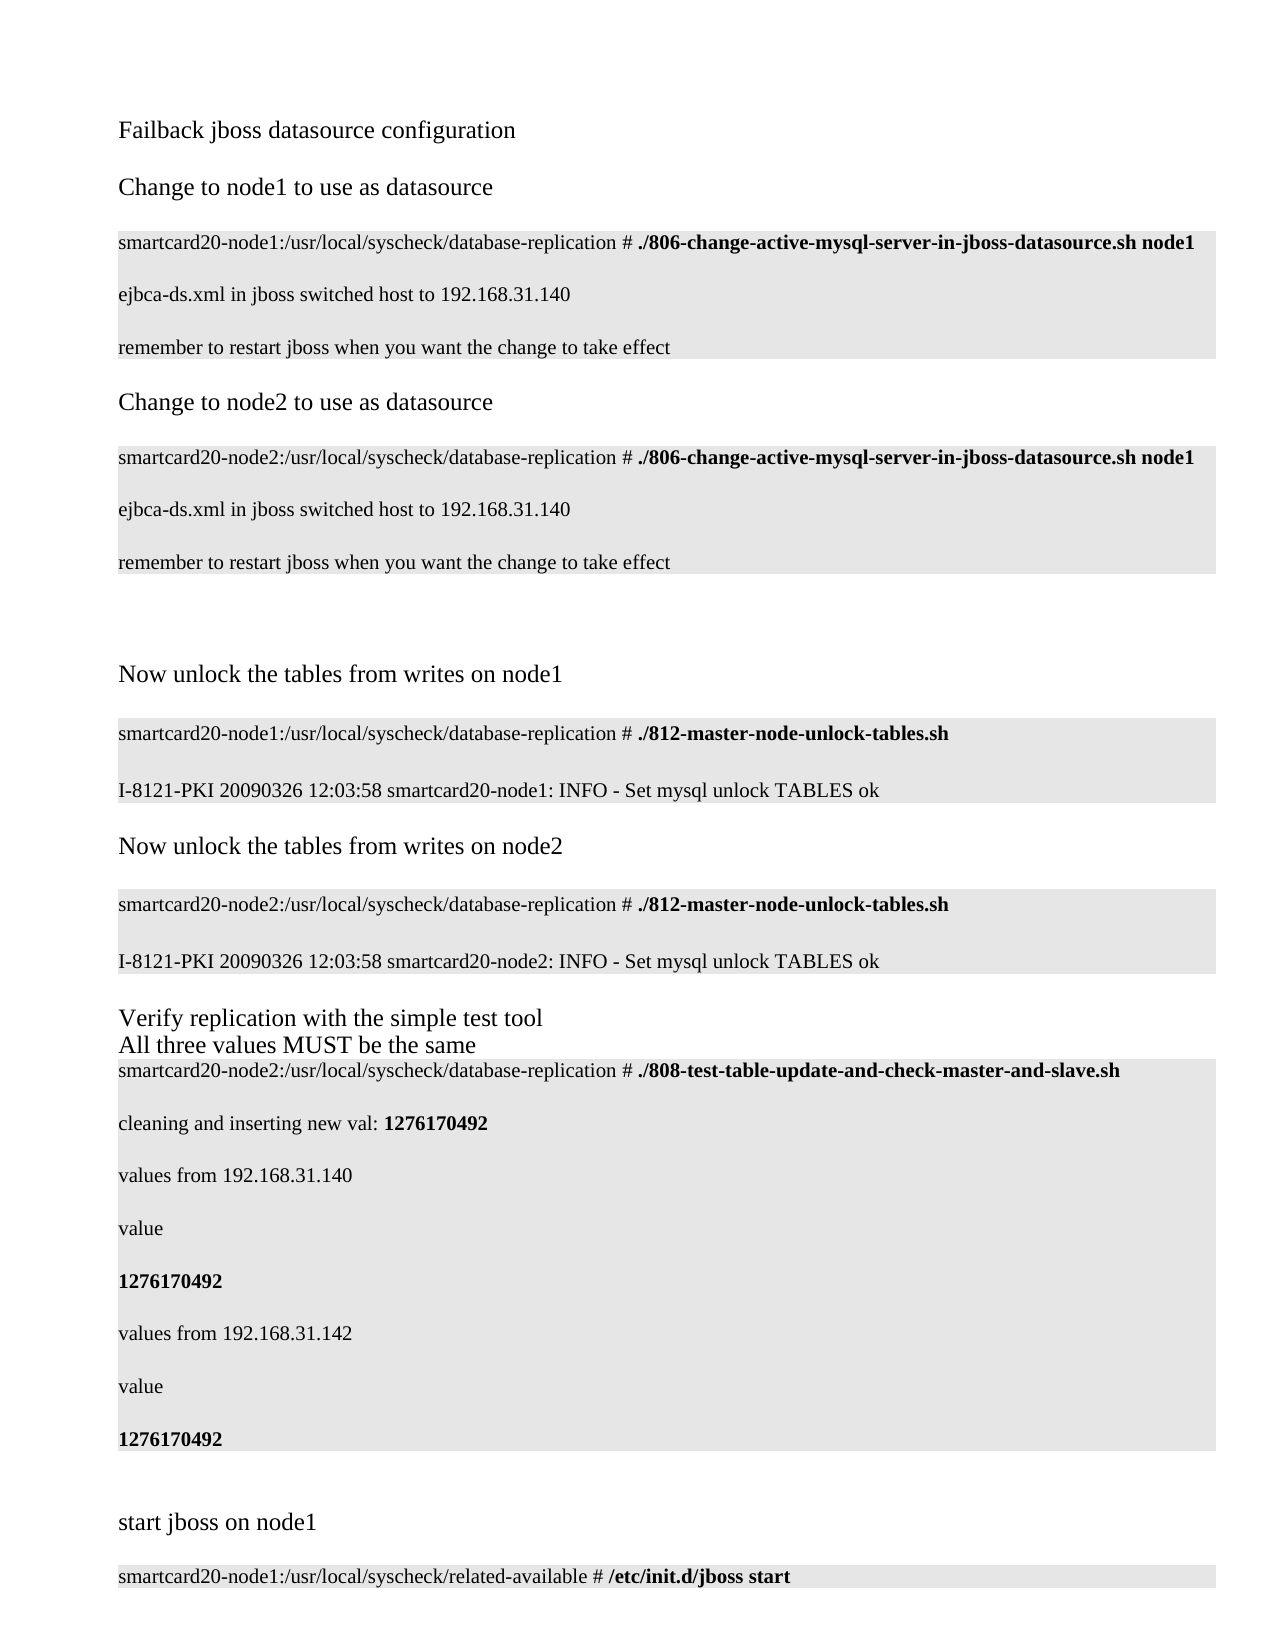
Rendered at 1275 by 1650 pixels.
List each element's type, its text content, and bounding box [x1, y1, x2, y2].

text 1276170492 [118, 1427, 1216, 1451]
text cleaning and inserting new val: 1276170492 [118, 1112, 1216, 1135]
text smartcard20-node2:/usr/local/syscheck/database-replication # ./812-master-node-unlock-tables.sh [118, 889, 1216, 917]
text ejbca-ds.xml in jboss switched host to 192.168.31.140 [118, 498, 1216, 521]
text Change to node1 to use as datasource [118, 173, 1216, 201]
text smartcard20-node1:/usr/local/syscheck/related-available # /etc/init.d/jboss start [118, 1565, 1216, 1588]
text smartcard20-node2:/usr/local/syscheck/database-replication # ./808-test-table-update-and-check-master-and-slave.sh [118, 1059, 1216, 1082]
text Change to node2 to use as datasource [118, 388, 1216, 416]
text ejbca-ds.xml in jboss switched host to 192.168.31.140 [118, 283, 1216, 306]
text Now unlock the tables from writes on node1 [118, 661, 1216, 688]
text values from 192.168.31.142 [118, 1322, 1216, 1345]
text smartcard20-node1:/usr/local/syscheck/database-replication # ./806-change-active-mysql-server-in-jboss-datasource.sh node1 [118, 231, 1216, 254]
text Verify replication with the simple test tool [118, 1004, 1216, 1031]
text I-8121-PKI 20090326 12:03:58 smartcard20-node1: INFO - Set mysql unlock TABLES ok [118, 775, 1216, 803]
text 1276170492 [118, 1269, 1216, 1293]
text I-8121-PKI 20090326 12:03:58 smartcard20-node2: INFO - Set mysql unlock TABLES ok [118, 947, 1216, 974]
text Failback jboss datasource configuration [118, 116, 1216, 144]
text smartcard20-node1:/usr/local/syscheck/database-replication # ./812-master-node-unlock-tables.sh [118, 718, 1216, 746]
text value [118, 1375, 1216, 1398]
text All three values MUST be the same [118, 1031, 1216, 1059]
text remember to restart jboss when you want the change to take effect [118, 551, 1216, 574]
text Now unlock the tables from writes on node2 [118, 832, 1216, 860]
text remember to restart jboss when you want the change to take effect [118, 336, 1216, 359]
text smartcard20-node2:/usr/local/syscheck/database-replication # ./806-change-active-mysql-server-in-jboss-datasource.sh node1 [118, 446, 1216, 469]
text values from 192.168.31.140 [118, 1164, 1216, 1187]
text start jboss on node1 [118, 1508, 1216, 1535]
text value [118, 1217, 1216, 1240]
